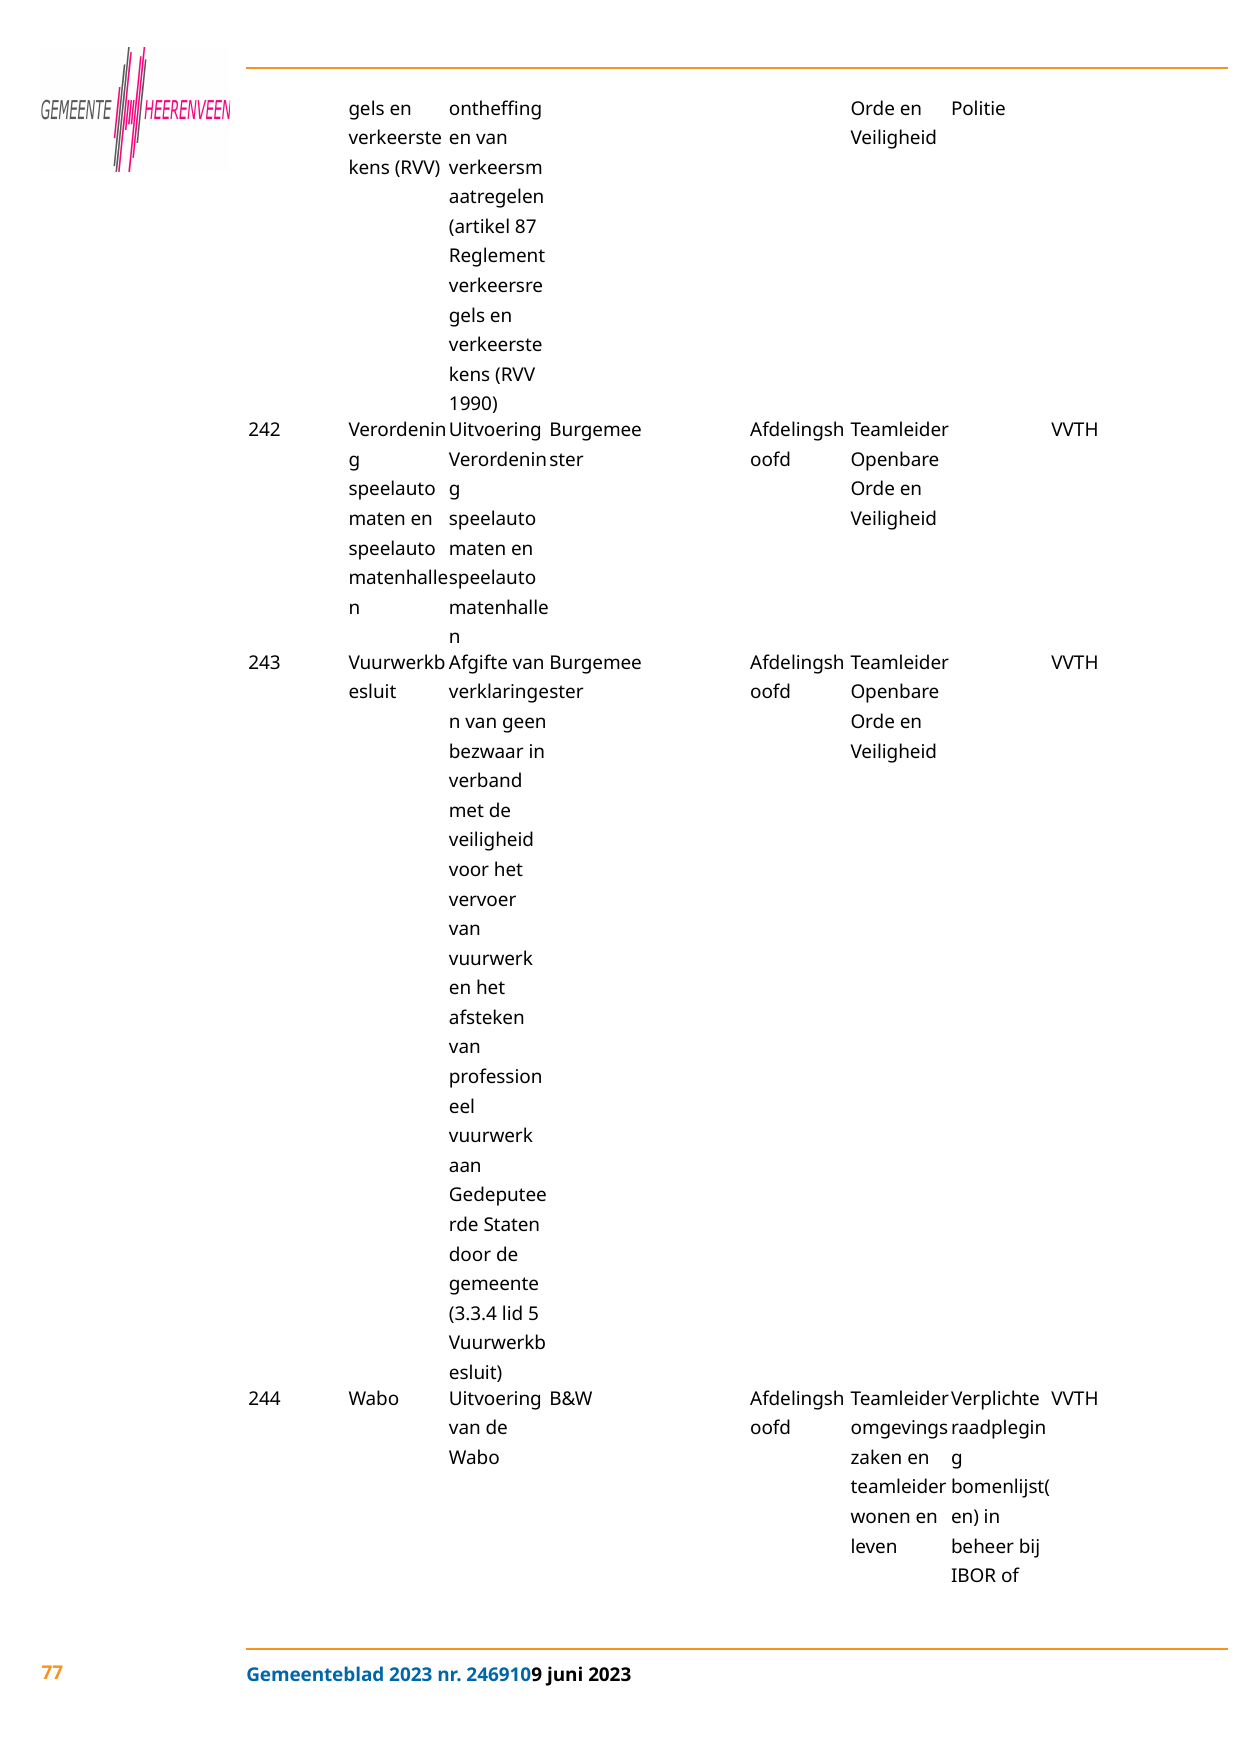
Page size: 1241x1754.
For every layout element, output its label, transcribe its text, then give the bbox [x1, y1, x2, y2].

table_cell Afdelingshoofd [750, 1385, 850, 1588]
table_cell [951, 416, 1051, 649]
table_cell Vuurwerkbesluit [348, 649, 449, 1385]
table_cell 243 [248, 649, 348, 1385]
table_cell [248, 95, 348, 416]
table_cell Wabo [348, 1385, 449, 1588]
table_cell Politie [951, 95, 1051, 416]
table_cell 244 [248, 1385, 348, 1588]
table_cell Teamleider Openbare Orde en Veiligheid [850, 416, 951, 649]
table_cell Teamleider Openbare Orde en Veiligheid [850, 649, 951, 1385]
table_cell 242 [248, 416, 348, 649]
table_cell [1051, 95, 1152, 416]
table_cell VVTH [1051, 649, 1152, 1385]
table_cell B&W [549, 1385, 649, 1588]
table_cell Verplichte raadpleging bomenlijst(en) in beheer bij IBOR of [951, 1385, 1051, 1588]
table_cell Burgemeester [549, 649, 649, 1385]
table_cell Uitvoering Verordening speelautomaten en speelautomatenhallen [449, 416, 549, 649]
table_cell Verordening speelautomaten en speelautomatenhallen [348, 416, 449, 649]
table_cell [650, 95, 750, 416]
table_cell [951, 649, 1051, 1385]
table_cell [650, 416, 750, 649]
table_cell ontheffingen van verkeersmaatregelen (artikel 87 Reglement verkeersregels en verkeerstekens (RVV 1990) [449, 95, 549, 416]
table_cell VVTH [1051, 416, 1152, 649]
table_cell [650, 1385, 750, 1588]
table_cell [549, 95, 649, 416]
table_cell [750, 95, 850, 416]
table_cell gels en verkeerstekens (RVV) [348, 95, 449, 416]
table_cell VVTH [1051, 1385, 1152, 1588]
table_cell Afdelingshoofd [750, 649, 850, 1385]
table_cell Afdelingshoofd [750, 416, 850, 649]
table_cell Teamleider omgevingszaken en teamleider wonen en leven [850, 1385, 951, 1588]
table_cell Orde en Veiligheid [850, 95, 951, 416]
table_cell Uitvoering van de Wabo [449, 1385, 549, 1588]
table_cell Afgifte van verklaringen van geen bezwaar in verband met de veiligheid voor het vervoer van vuurwerk en het afsteken van professioneel vuurwerk aan Gedeputeerde Staten door de gemeente (3.3.4 lid 5 Vuurwerkbesluit) [449, 649, 549, 1385]
table_cell Burgemeester [549, 416, 649, 649]
picture [41, 47, 231, 172]
table_cell [650, 649, 750, 1385]
